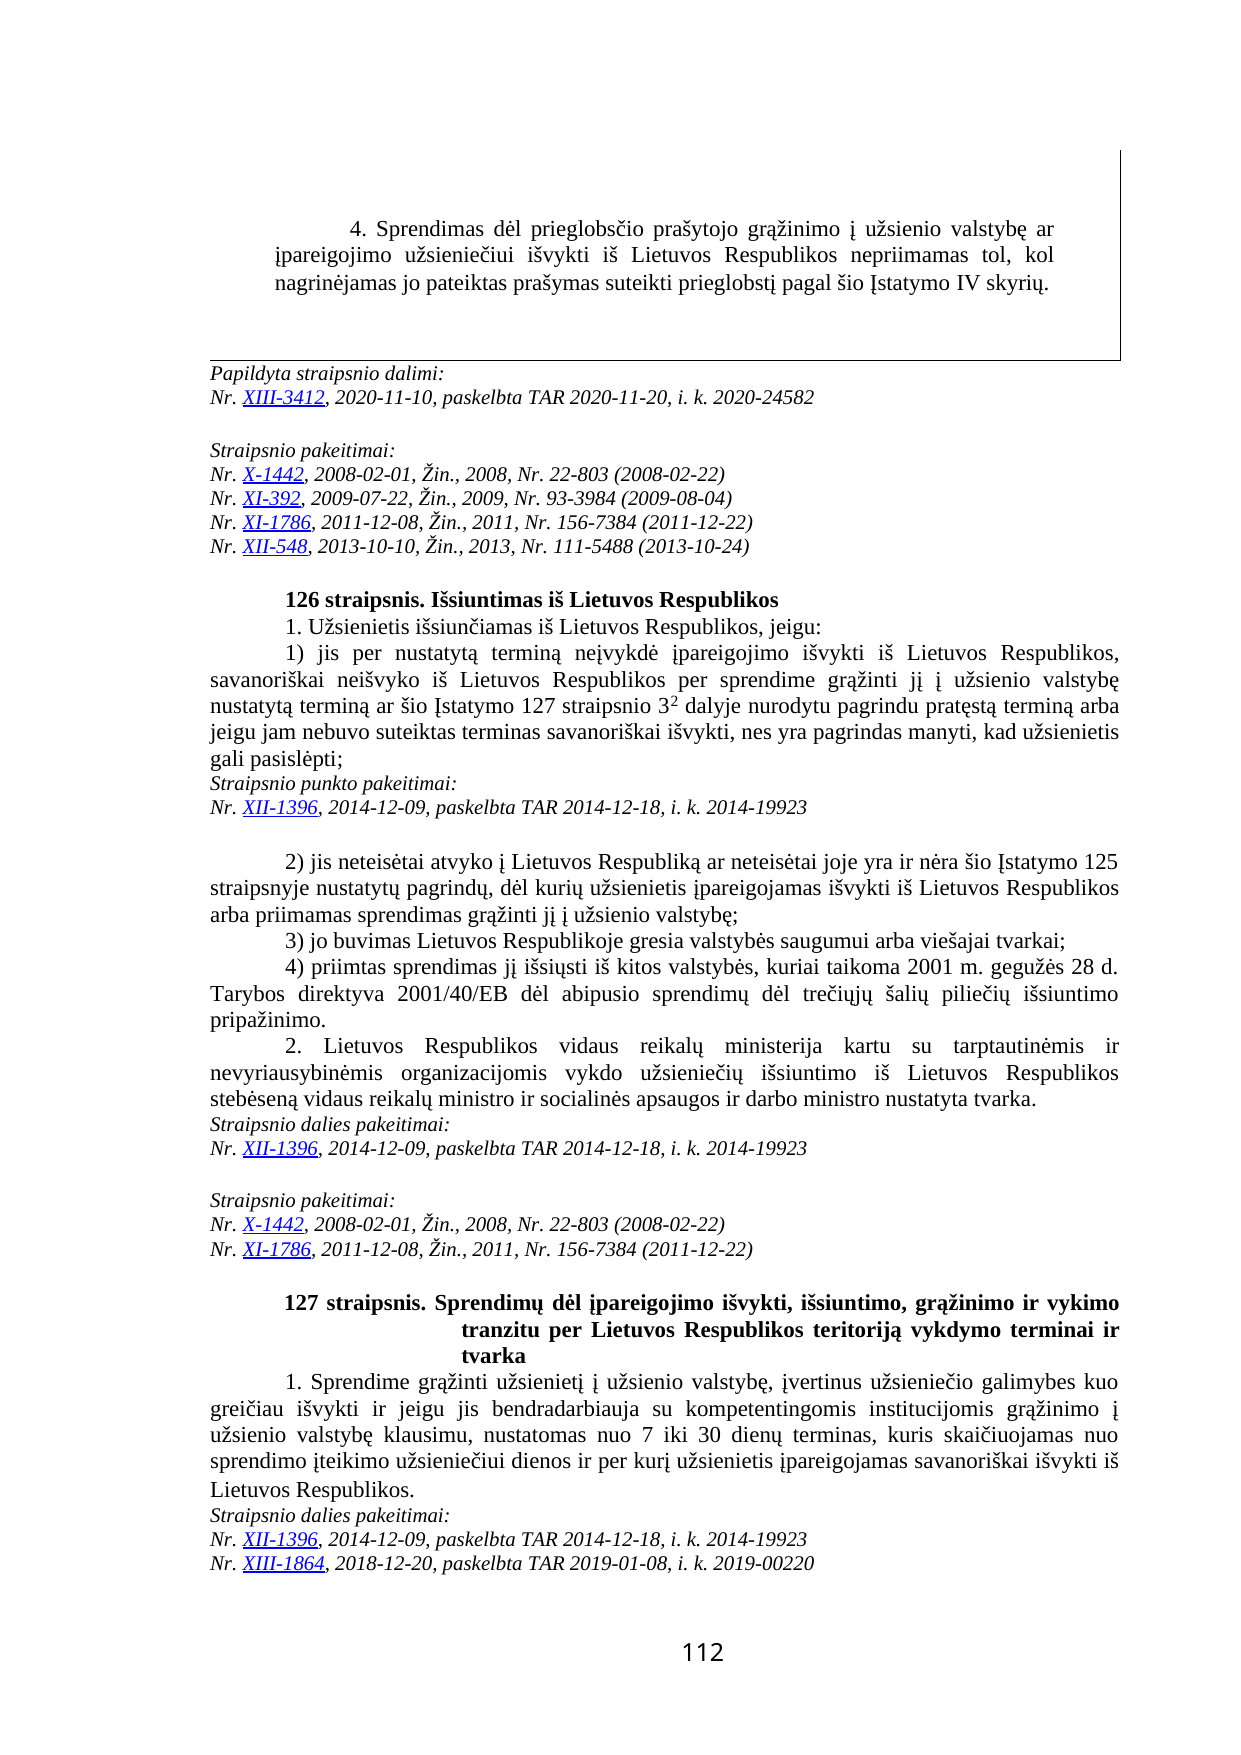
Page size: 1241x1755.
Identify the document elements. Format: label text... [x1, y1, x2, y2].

text 2. Lietuvos Respublikos vidaus reikalų ministerija kartu su tarptautinėmis ir nevyriausybinėmis organizacijomis vykdo užsieniečių išsiuntimo iš Lietuvos Respublikos stebėseną vidaus reikalų ministro ir socialinės apsaugos ir darbo ministro nustatyta tvarka. [210, 1032, 1120, 1111]
text Straipsnio dalies pakeitimai: [210, 1502, 1120, 1527]
text 4. Sprendimas dėl prieglobsčio prašytojo grąžinimo į užsienio valstybę ar įpareigojimo užsieniečiui išvykti iš Lietuvos Respublikos nepriimamas tol, kol nagrinėjamas jo pateiktas prašymas suteikti prieglobstį pagal šio Įstatymo IV skyrių. [210, 150, 1120, 360]
text 127 straipsnis. Sprendimų dėl įpareigojimo išvykti, išsiuntimo, grąžinimo ir vykimo tranzitu per Lietuvos Respublikos teritoriją vykdymo terminai ir tvarka [284, 1289, 1120, 1368]
text Nr. XIII-3412, 2020-11-10, paskelbta TAR 2020-11-20, i. k. 2020-24582 [210, 385, 1120, 409]
text Nr. X-1442, 2008-02-01, Žin., 2008, Nr. 22-803 (2008-02-22) [210, 462, 1120, 486]
text Nr. XI-1786, 2011-12-08, Žin., 2011, Nr. 156-7384 (2011-12-22) [210, 1236, 1120, 1261]
text 3) jo buvimas Lietuvos Respublikoje gresia valstybės saugumui arba viešajai tvarkai; [210, 927, 1120, 953]
text Nr. XIII-1864, 2018-12-20, paskelbta TAR 2019-01-08, i. k. 2019-00220 [210, 1551, 1120, 1575]
text Nr. XII-1396, 2014-12-09, paskelbta TAR 2014-12-18, i. k. 2014-19923 [210, 795, 1120, 819]
text Nr. XII-548, 2013-10-10, Žin., 2013, Nr. 111-5488 (2013-10-24) [210, 534, 1120, 558]
text Nr. X-1442, 2008-02-01, Žin., 2008, Nr. 22-803 (2008-02-22) [210, 1212, 1120, 1236]
text 1. Sprendime grąžinti užsienietį į užsienio valstybę, įvertinus užsieniečio galimybes kuo greičiau išvykti ir jeigu jis bendradarbiauja su kompetentingomis institucijomis grąžinimo į užsienio valstybę klausimu, nustatomas nuo 7 iki 30 dienų terminas, kuris skaičiuojamas nuo sprendimo įteikimo užsieniečiui dienos ir per kurį užsienietis įpareigojamas savanoriškai išvykti iš Lietuvos Respublikos. [210, 1368, 1120, 1502]
text Straipsnio punkto pakeitimai: [210, 771, 1120, 795]
text Straipsnio dalies pakeitimai: [210, 1111, 1120, 1136]
text 4) priimtas sprendimas jį išsiųsti iš kitos valstybės, kuriai taikoma 2001 m. gegužės 28 d. Tarybos direktyva 2001/40/EB dėl abipusio sprendimų dėl trečiųjų šalių piliečių išsiuntimo pripažinimo. [210, 953, 1120, 1032]
text Nr. XI-392, 2009-07-22, Žin., 2009, Nr. 93-3984 (2009-08-04) [210, 486, 1120, 510]
text 1) jis per nustatytą terminą neįvykdė įpareigojimo išvykti iš Lietuvos Respublikos, savanoriškai neišvyko iš Lietuvos Respublikos per sprendime grąžinti jį į užsienio valstybę nustatytą terminą ar šio Įstatymo 127 straipsnio 32 dalyje nurodytu pagrindu pratęstą terminą arba jeigu jam nebuvo suteiktas terminas savanoriškai išvykti, nes yra pagrindas manyti, kad užsienietis gali pasislėpti; [210, 639, 1120, 771]
text 2) jis neteisėtai atvyko į Lietuvos Respubliką ar neteisėtai joje yra ir nėra šio Įstatymo 125 straipsnyje nustatytų pagrindų, dėl kurių užsienietis įpareigojamas išvykti iš Lietuvos Respublikos arba priimamas sprendimas grąžinti jį į užsienio valstybę; [210, 848, 1120, 927]
text Straipsnio pakeitimai: [210, 437, 1120, 462]
text Papildyta straipsnio dalimi: [210, 361, 1120, 385]
text Nr. XII-1396, 2014-12-09, paskelbta TAR 2014-12-18, i. k. 2014-19923 [210, 1136, 1120, 1159]
text 1. Užsienietis išsiunčiamas iš Lietuvos Respublikos, jeigu: [210, 613, 1120, 639]
text Straipsnio pakeitimai: [210, 1188, 1120, 1212]
text 126 straipsnis. Išsiuntimas iš Lietuvos Respublikos [210, 587, 1120, 613]
text Nr. XII-1396, 2014-12-09, paskelbta TAR 2014-12-18, i. k. 2014-19923 [210, 1527, 1120, 1551]
text Nr. XI-1786, 2011-12-08, Žin., 2011, Nr. 156-7384 (2011-12-22) [210, 510, 1120, 534]
